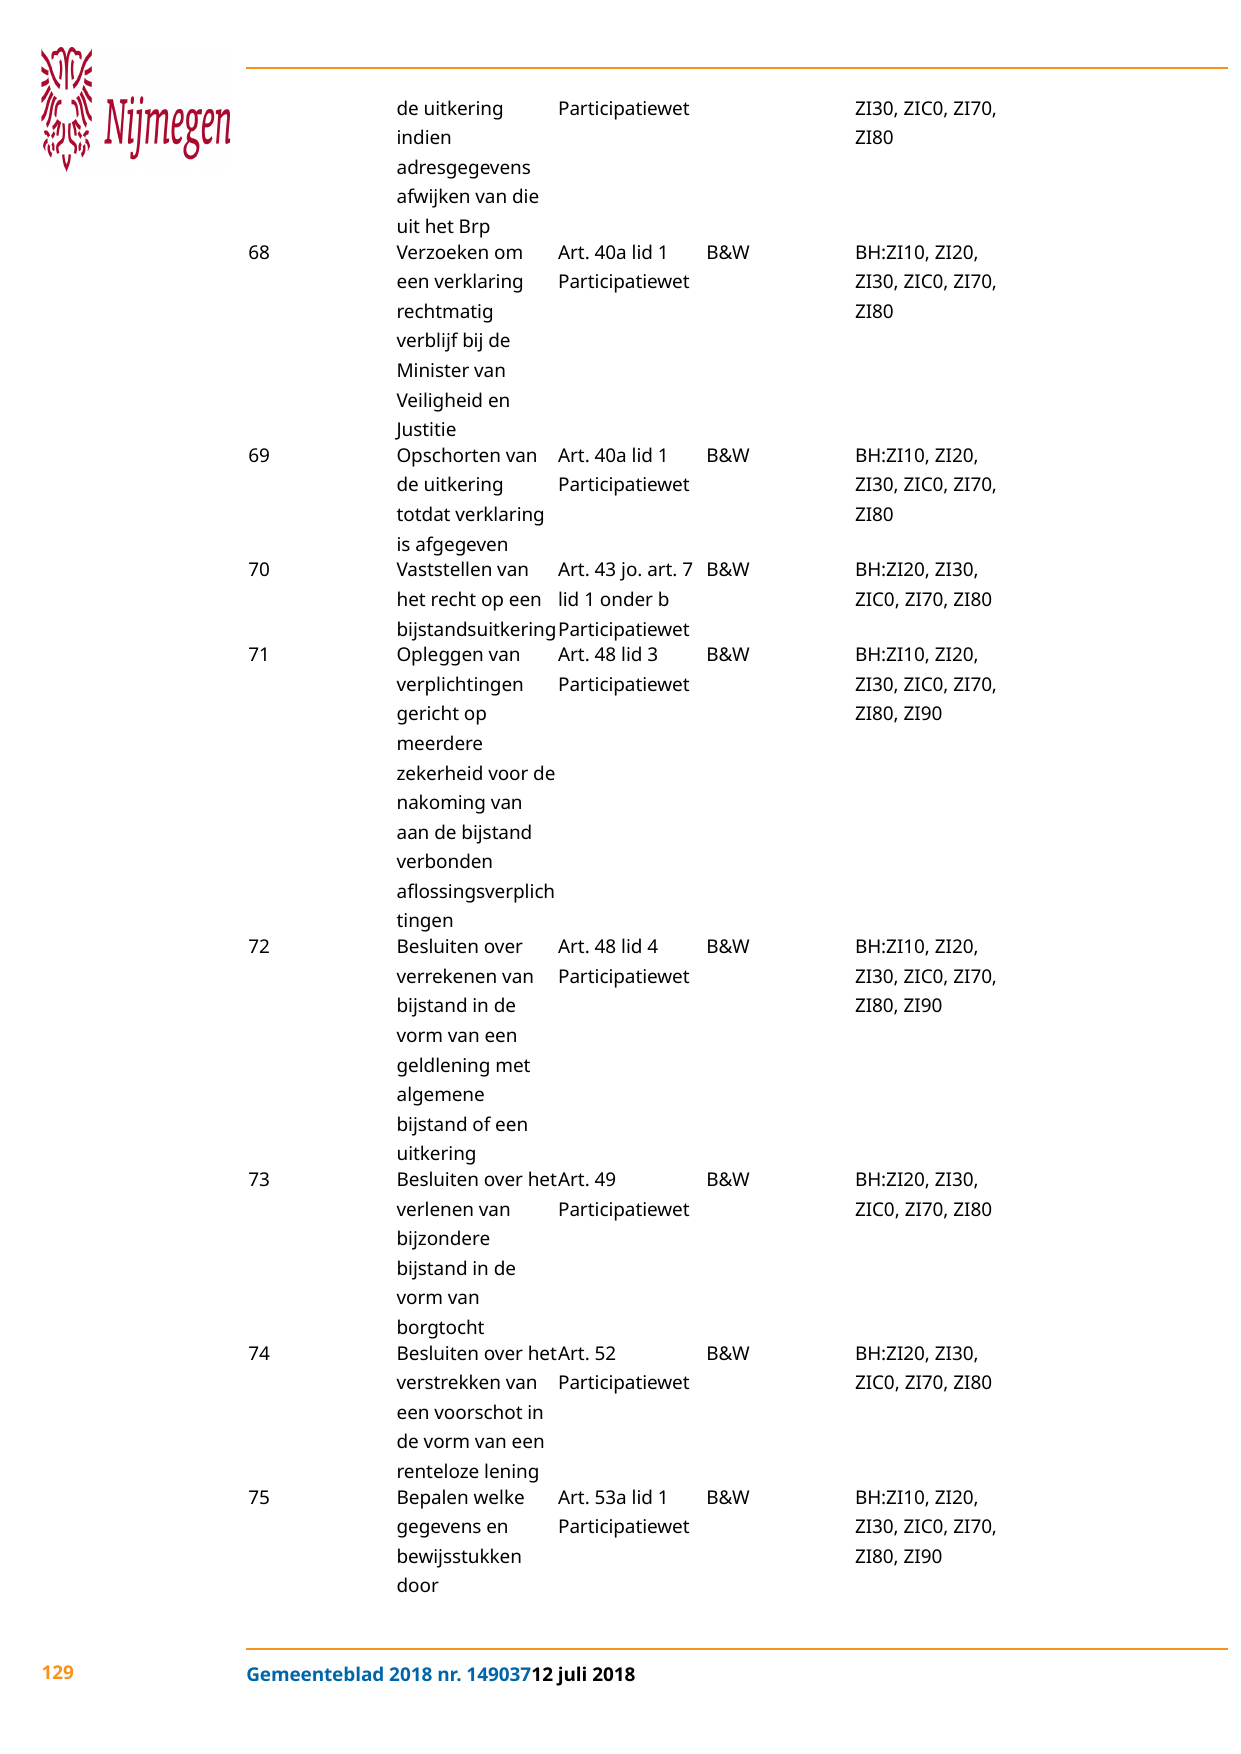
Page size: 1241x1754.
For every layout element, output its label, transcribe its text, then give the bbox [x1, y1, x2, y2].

table_cell Vaststellen van het recht op een bijstandsuitkering [396, 557, 558, 641]
table_cell [1003, 934, 1152, 1166]
table_cell Verzoeken om een verklaring rechtmatig verblijf bij de Minister van Veiligheid en Justitie [396, 239, 558, 442]
table_cell 69 [248, 442, 396, 557]
table_cell B&W [706, 557, 855, 641]
picture [41, 47, 231, 172]
table_cell B&W [706, 1340, 855, 1484]
table_cell BH:ZI10, ZI20, ZI30, ZIC0, ZI70, ZI80 [855, 239, 1003, 442]
table_cell Art. 48 lid 3 Participatiewet [558, 641, 706, 933]
table_cell B&W [706, 442, 855, 557]
table_cell BH:ZI10, ZI20, ZI30, ZIC0, ZI70, ZI80, ZI90 [855, 934, 1003, 1166]
table_cell Art. 48 lid 4 Participatiewet [558, 934, 706, 1166]
table_cell de uitkering indien adresgegevens afwijken van die uit het Brp [396, 95, 558, 239]
table_cell [1003, 1166, 1152, 1340]
table_cell Art. 40a lid 1 Participatiewet [558, 239, 706, 442]
table_cell BH:ZI20, ZI30, ZIC0, ZI70, ZI80 [855, 1166, 1003, 1340]
table_cell BH:ZI20, ZI30, ZIC0, ZI70, ZI80 [855, 1340, 1003, 1484]
table_cell Bepalen welke gegevens en bewijsstukken door [396, 1484, 558, 1598]
table_cell B&W [706, 934, 855, 1166]
table_cell [1003, 1484, 1152, 1598]
table_cell [1003, 239, 1152, 442]
table_cell Besluiten over verrekenen van bijstand in de vorm van een geldlening met algemene bijstand of een uitkering [396, 934, 558, 1166]
table_cell [1003, 442, 1152, 557]
table_cell [1003, 641, 1152, 933]
table_cell [248, 95, 396, 239]
table_cell B&W [706, 641, 855, 933]
table_cell Art. 53a lid 1 Participatiewet [558, 1484, 706, 1598]
table_cell Opleggen van verplichtingen gericht op meerdere zekerheid voor de nakoming van aan de bijstand verbonden aflossingsverplichtingen [396, 641, 558, 933]
table_cell Participatiewet [558, 95, 706, 239]
table_cell B&W [706, 1166, 855, 1340]
table_cell Art. 52 Participatiewet [558, 1340, 706, 1484]
table_cell [706, 95, 855, 239]
table_cell Besluiten over het verlenen van bijzondere bijstand in de vorm van borgtocht [396, 1166, 558, 1340]
table_cell Art. 40a lid 1 Participatiewet [558, 442, 706, 557]
table_cell Opschorten van de uitkering totdat verklaring is afgegeven [396, 442, 558, 557]
table_cell 75 [248, 1484, 396, 1598]
table_cell 74 [248, 1340, 396, 1484]
table_cell BH:ZI20, ZI30, ZIC0, ZI70, ZI80 [855, 557, 1003, 641]
table_cell 71 [248, 641, 396, 933]
table_cell BH:ZI10, ZI20, ZI30, ZIC0, ZI70, ZI80 [855, 442, 1003, 557]
table_cell Art. 43 jo. art. 7 lid 1 onder b Participatiewet [558, 557, 706, 641]
table_cell [1003, 1340, 1152, 1484]
table_cell Art. 49 Participatiewet [558, 1166, 706, 1340]
table_cell [1003, 557, 1152, 641]
table_cell ZI30, ZIC0, ZI70, ZI80 [855, 95, 1003, 239]
table_cell 72 [248, 934, 396, 1166]
table_cell BH:ZI10, ZI20, ZI30, ZIC0, ZI70, ZI80, ZI90 [855, 1484, 1003, 1598]
table_cell Besluiten over het verstrekken van een voorschot in de vorm van een renteloze lening [396, 1340, 558, 1484]
table_cell 68 [248, 239, 396, 442]
table_cell 70 [248, 557, 396, 641]
table_cell BH:ZI10, ZI20, ZI30, ZIC0, ZI70, ZI80, ZI90 [855, 641, 1003, 933]
table_cell B&W [706, 1484, 855, 1598]
table_cell B&W [706, 239, 855, 442]
table_cell [1003, 95, 1152, 239]
table_cell 73 [248, 1166, 396, 1340]
